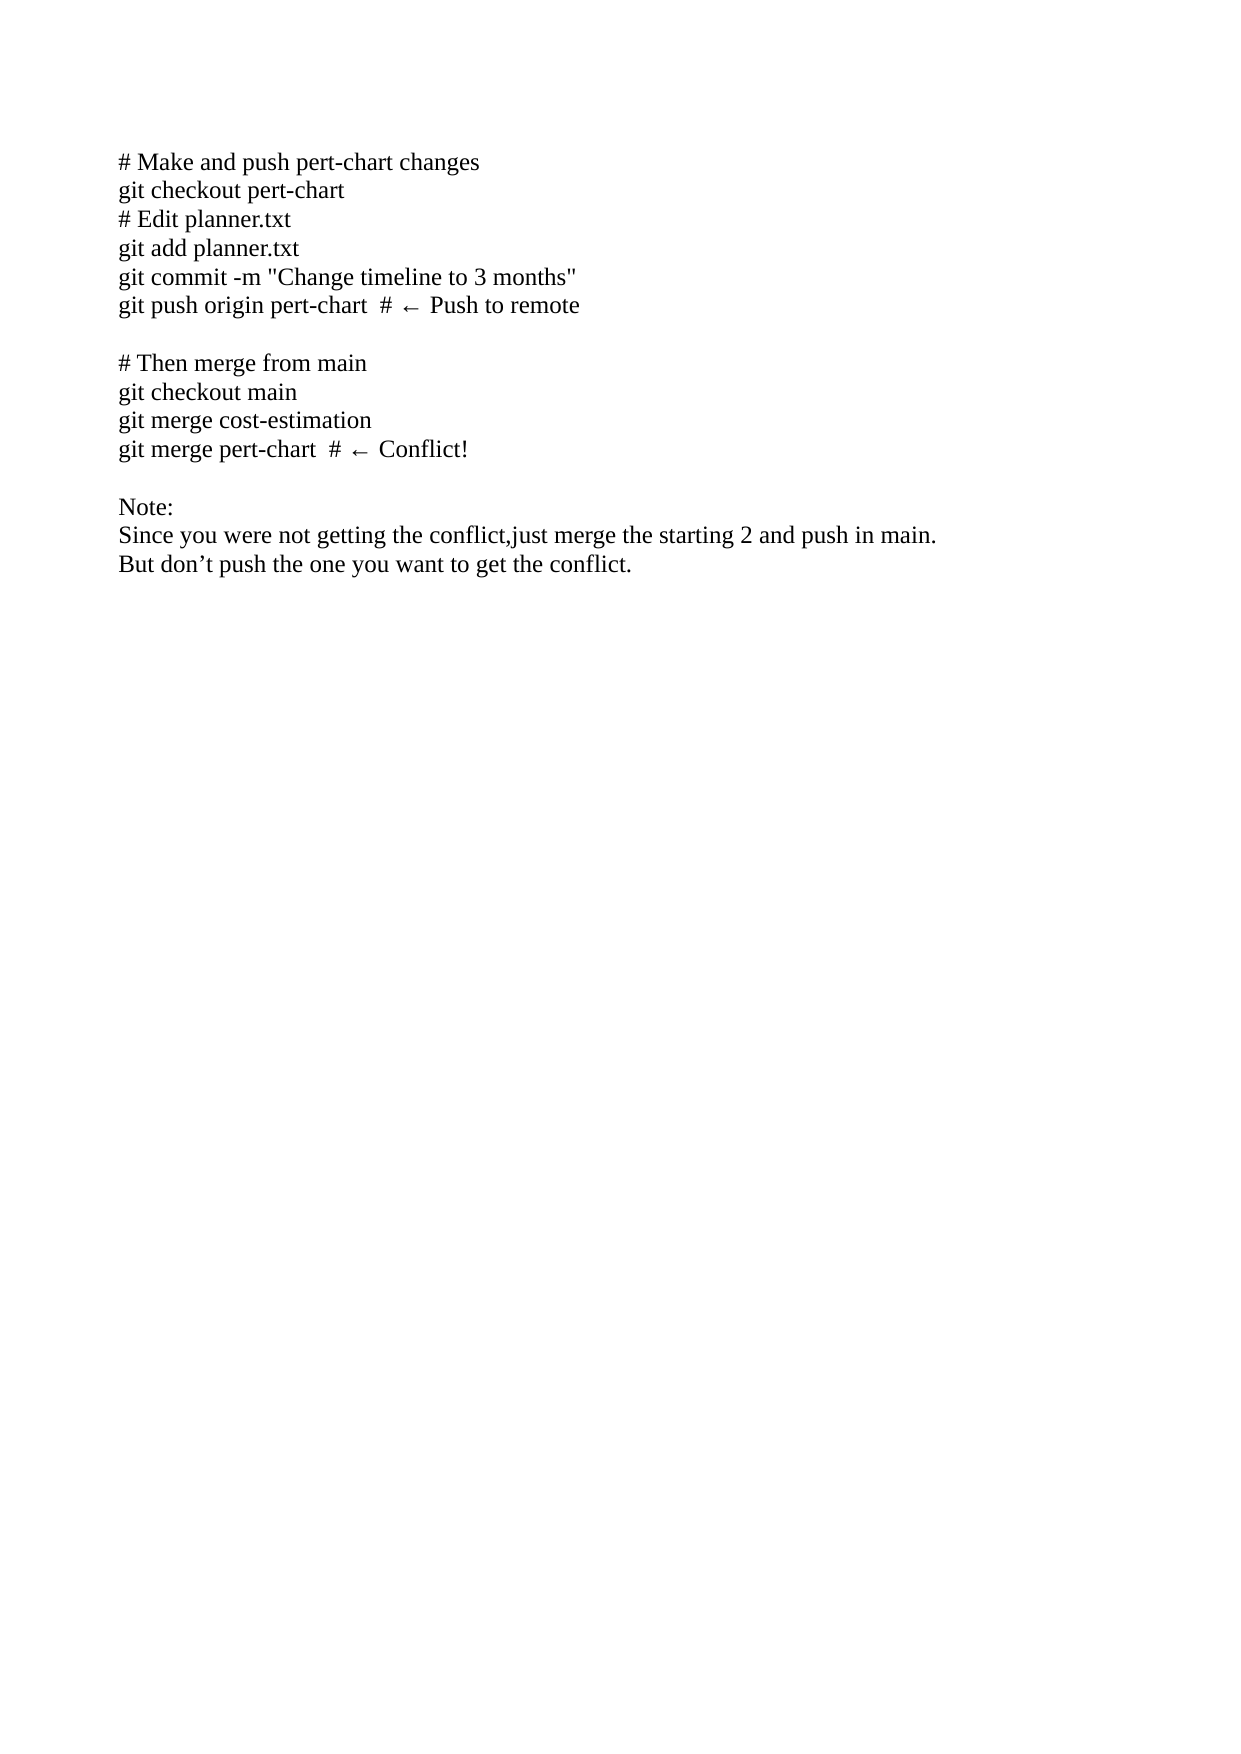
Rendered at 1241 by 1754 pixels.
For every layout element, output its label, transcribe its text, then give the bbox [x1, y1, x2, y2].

text git checkout pert-chart [118, 176, 1122, 204]
text git commit -m "Change timeline to 3 months" [118, 262, 1122, 291]
text # Then merge from main [118, 348, 1122, 377]
text git checkout main [118, 377, 1122, 406]
text # Make and push pert-chart changes [118, 147, 1122, 176]
text # Edit planner.txt [118, 204, 1122, 233]
text git add planner.txt [118, 233, 1122, 262]
text git merge cost-estimation [118, 406, 1122, 434]
text git merge pert-chart # ← Conflict! Note: Since you were not getting the conflict,just merge the starting 2 and push in main. But don’t push the one you want to get the conflict. [118, 434, 1122, 578]
text git push origin pert-chart # ← Push to remote [118, 291, 1122, 319]
